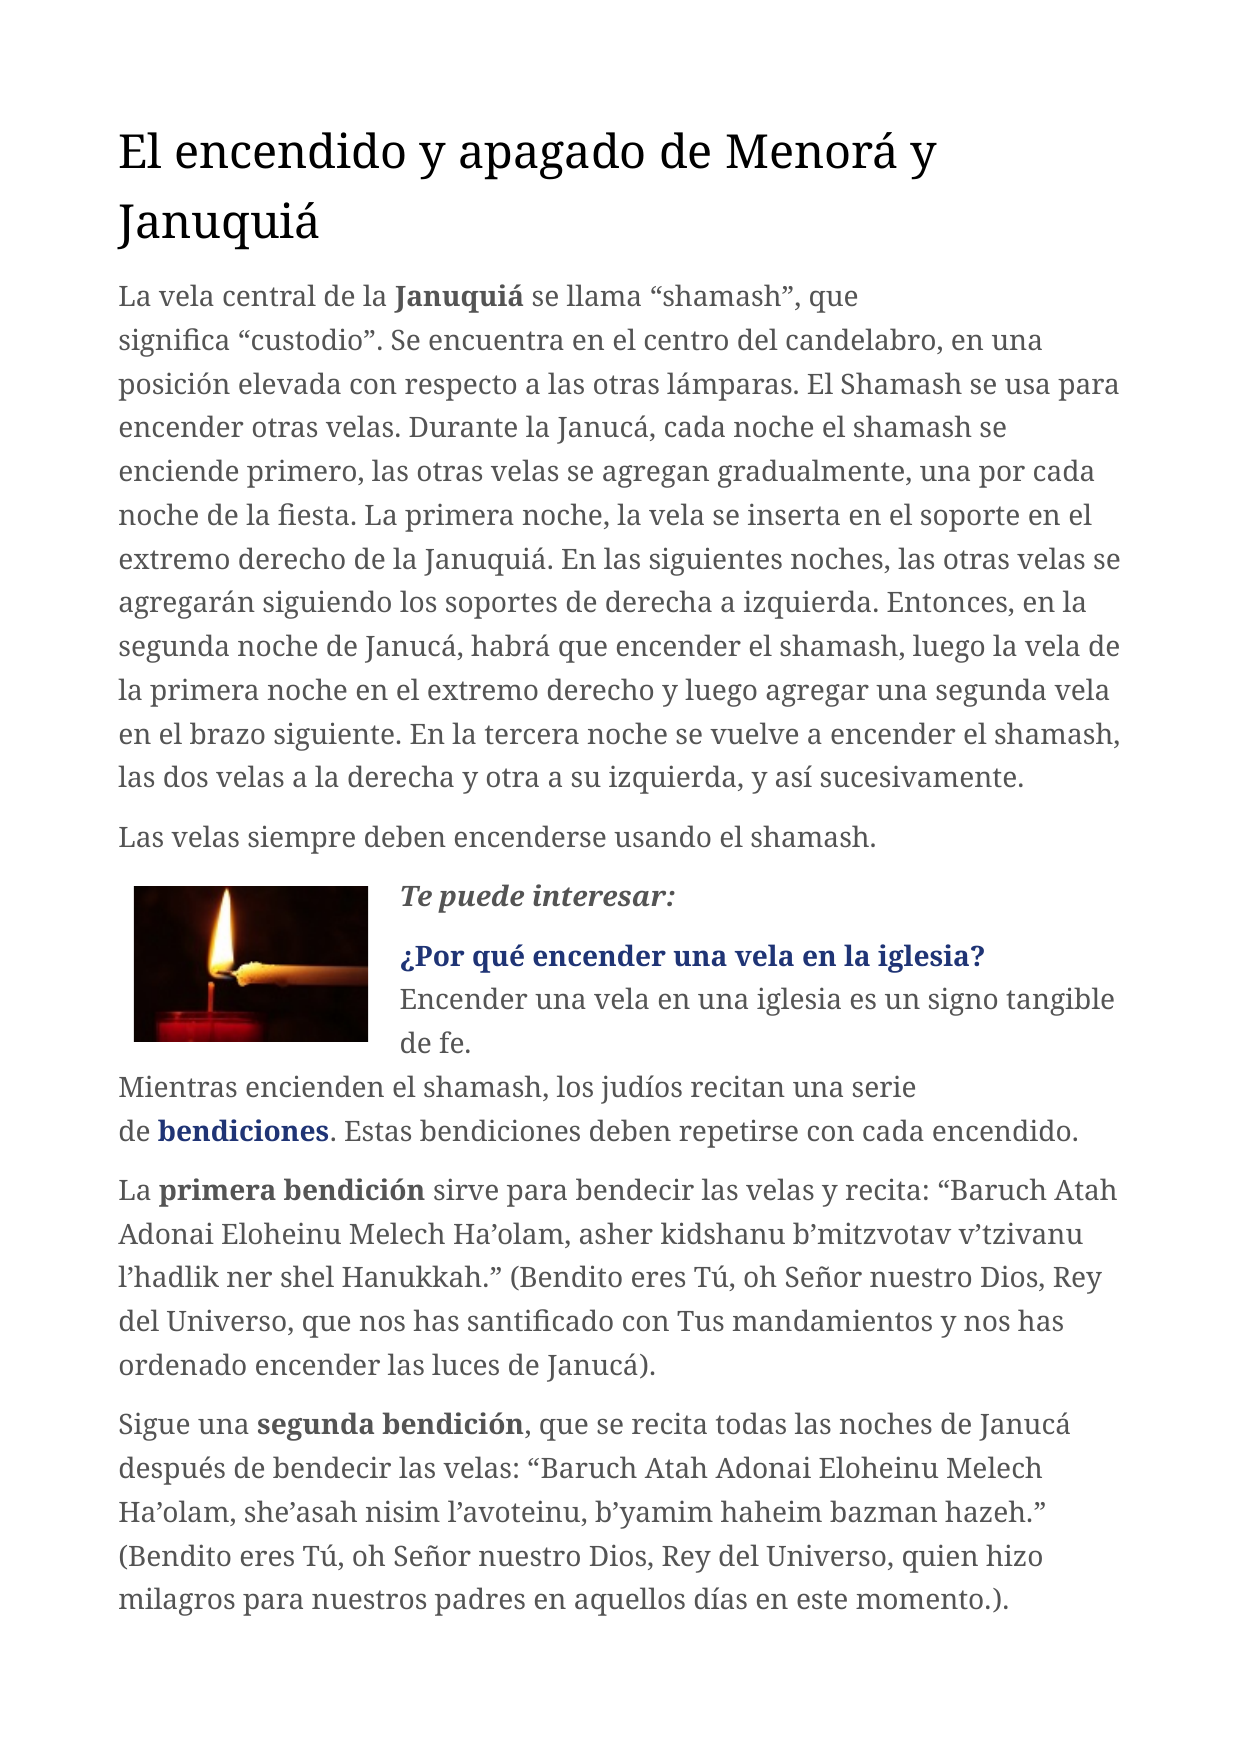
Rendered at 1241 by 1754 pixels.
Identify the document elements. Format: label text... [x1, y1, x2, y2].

text Mientras encienden el shamash, los judíos recitan una serie de bendiciones. Estas bendiciones deben repetirse con cada encendido. [118, 1062, 1122, 1149]
subtitle El encendido y apagado de Menorá y Januquiá [118, 118, 1122, 252]
text ¿Por qué encender una vela en la iglesia? Encender una vela en una iglesia es un signo tangible de fe. [118, 930, 1122, 1062]
text La primera bendición sirve para bendecir las velas y recita: “Baruch Atah Adonai Eloheinu Melech Ha’olam, asher kidshanu b’mitzvotav v’tzivanu l’hadlik ner shel Hanukkah.” (Bendito eres Tú, oh Señor nuestro Dios, Rey del Universo, que nos has santificado con Tus mandamientos y nos has ordenado encender las luces de Janucá). [118, 1165, 1122, 1383]
text Sigue una segunda bendición, que se recita todas las noches de Janucá después de bendecir las velas: “Baruch Atah Adonai Eloheinu Melech Ha’olam, she’asah nisim l’avoteinu, b’yamim haheim bazman hazeh.” (Bendito eres Tú, oh Señor nuestro Dios, Rey del Universo, quien hizo milagros para nuestros padres en aquellos días en este momento.). [118, 1399, 1122, 1618]
picture [133, 886, 369, 1042]
text Te puede interesar: [118, 871, 1122, 915]
text La vela central de la Januquiá se llama “shamash”, que significa “custodio”. Se encuentra en el centro del candelabro, en una posición elevada con respecto a las otras lámparas. El Shamash se usa para encender otras velas. Durante la Janucá, cada noche el shamash se enciende primero, las otras velas se agregan gradualmente, una por cada noche de la fiesta. La primera noche, la vela se inserta en el soporte en el extremo derecho de la Januquiá. En las siguientes noches, las otras velas se agregarán siguiendo los soportes de derecha a izquierda. Entonces, en la segunda noche de Janucá, habrá que encender el shamash, luego la vela de la primera noche en el extremo derecho y luego agregar una segunda vela en el brazo siguiente. En la tercera noche se vuelve a encender el shamash, las dos velas a la derecha y otra a su izquierda, y así sucesivamente. [118, 271, 1122, 796]
text Las velas siempre deben encenderse usando el shamash. [118, 812, 1122, 855]
